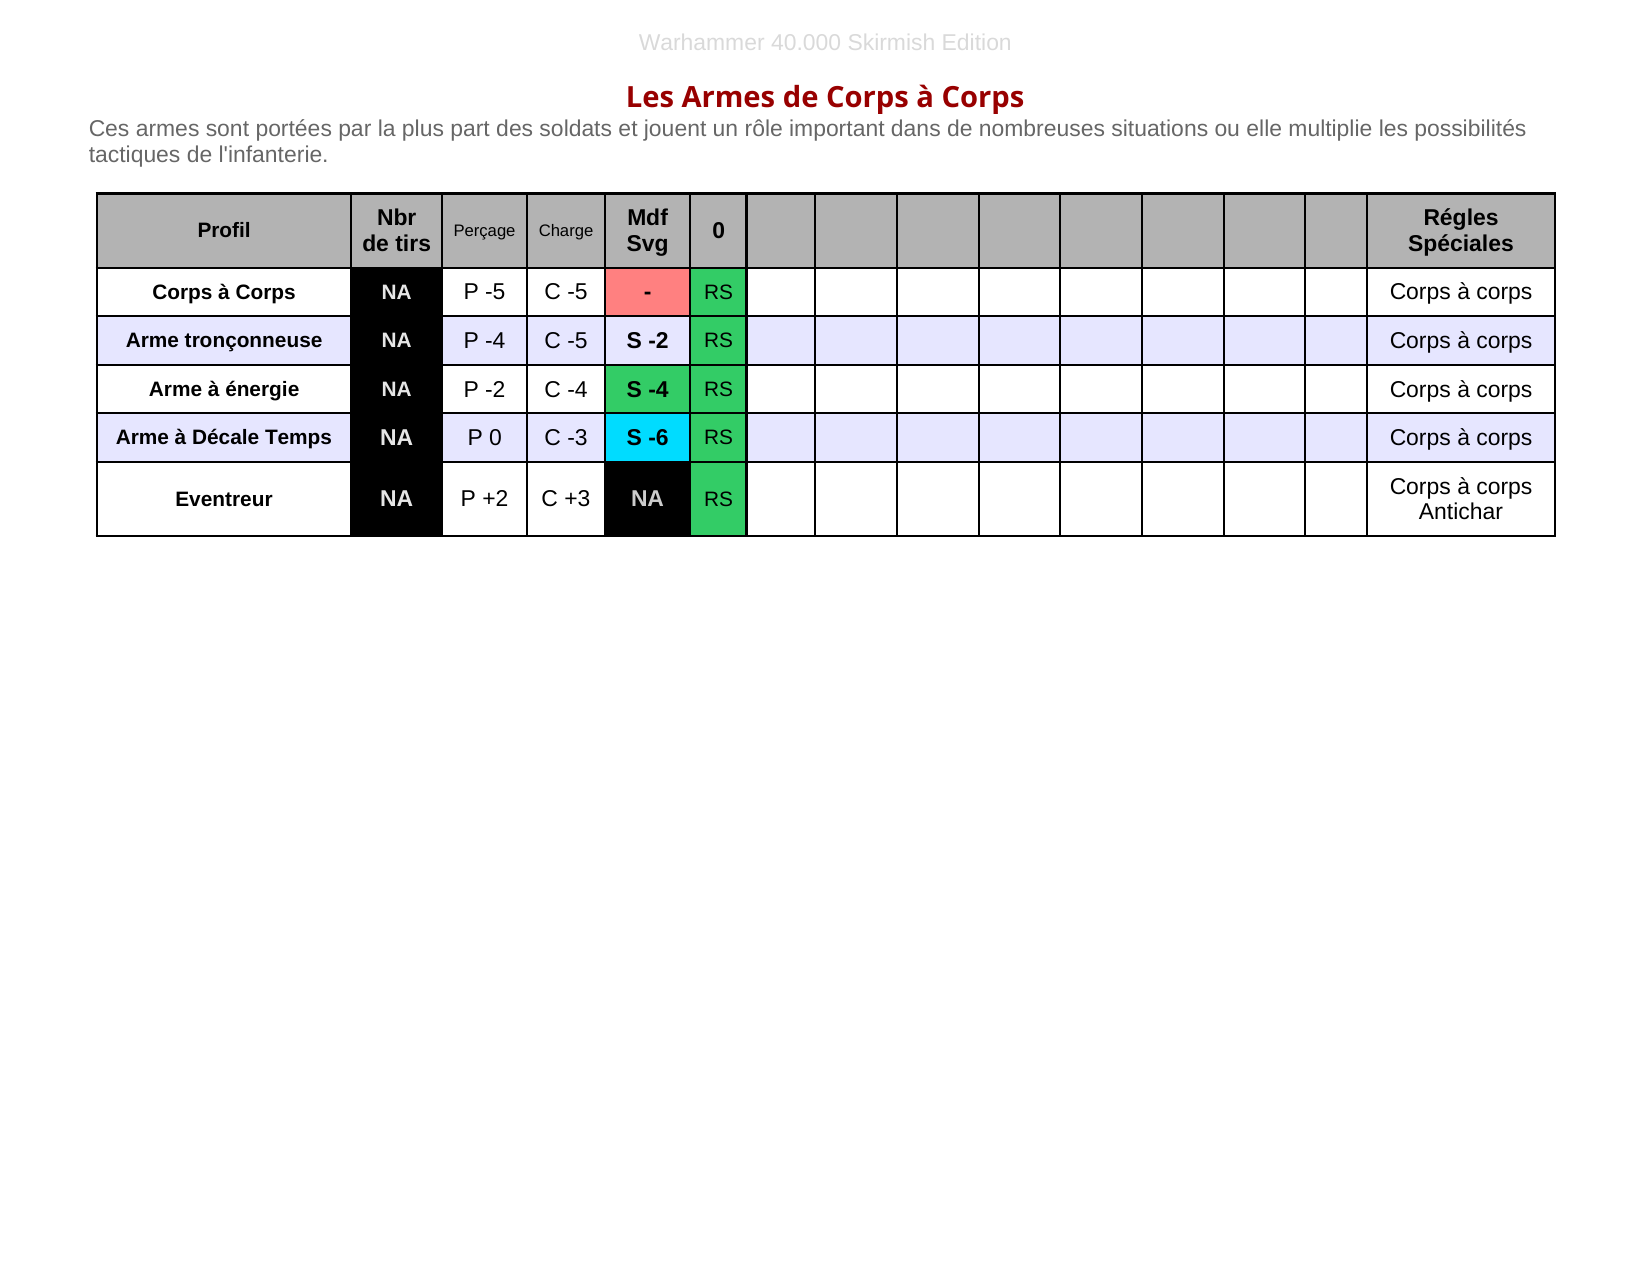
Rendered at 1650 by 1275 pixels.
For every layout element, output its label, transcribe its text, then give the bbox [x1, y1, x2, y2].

table_cell S -2 [606, 317, 689, 364]
table_cell P -5 [443, 269, 526, 315]
table_cell [1061, 463, 1141, 535]
table_cell [1061, 414, 1141, 461]
table_header [816, 195, 896, 267]
table_header [1143, 195, 1223, 267]
table_cell [980, 269, 1059, 315]
table_cell [898, 463, 978, 535]
table_header [980, 195, 1059, 267]
table_cell Corps à corps [1368, 269, 1554, 315]
table_cell S -6 [606, 414, 689, 461]
table_cell [980, 463, 1059, 535]
table_cell [1225, 366, 1304, 412]
table_cell [1306, 463, 1366, 535]
table_cell C -4 [528, 366, 604, 412]
table_cell RS [691, 269, 745, 315]
table_cell [980, 317, 1059, 364]
table_cell [1225, 269, 1304, 315]
table_cell [816, 317, 896, 364]
table_cell [748, 463, 814, 535]
table_cell [816, 366, 896, 412]
table_cell RS [691, 366, 745, 412]
table_cell C -3 [528, 414, 604, 461]
table_cell [1225, 463, 1304, 535]
table_cell [748, 366, 814, 412]
table_header [748, 195, 814, 267]
table_header Perçage [443, 195, 526, 267]
table_cell NA [606, 463, 689, 535]
table_cell Corps à corps [1368, 317, 1554, 364]
table_cell [1306, 317, 1366, 364]
subtitle Les Armes de Corps à Corps [88, 76, 1561, 116]
table_cell [898, 269, 978, 315]
table_cell NA [352, 366, 441, 412]
table_cell Corps à corps Antichar [1368, 463, 1554, 535]
table_cell [1061, 317, 1141, 364]
table_cell NA [352, 463, 441, 535]
table_cell [816, 414, 896, 461]
table_cell [1306, 366, 1366, 412]
table_header [1306, 195, 1366, 267]
table_cell P +2 [443, 463, 526, 535]
table_header [1225, 195, 1304, 267]
table_cell [898, 366, 978, 412]
table_header Mdf Svg [606, 195, 689, 267]
table_cell [898, 317, 978, 364]
table_header Régles Spéciales [1368, 195, 1554, 267]
table_cell [816, 463, 896, 535]
table_cell [1225, 317, 1304, 364]
table_header [898, 195, 978, 267]
table_cell [980, 414, 1059, 461]
table_cell Corps à Corps [98, 269, 350, 315]
table_cell [1306, 414, 1366, 461]
table_cell P 0 [443, 414, 526, 461]
table_cell Corps à corps [1368, 414, 1554, 461]
table_cell C -5 [528, 269, 604, 315]
text Ces armes sont portées par la plus part des soldats et jouent un rôle important dans de nombreuses situations ou elle multiplie les possibilités tactiques de l'infanterie. [88, 116, 1561, 167]
table_cell [980, 366, 1059, 412]
table_header Profil [98, 195, 350, 267]
table_cell [1225, 414, 1304, 461]
table_cell RS [691, 463, 745, 535]
table_cell [748, 269, 814, 315]
table_cell [1143, 366, 1223, 412]
table_cell Arme tronçonneuse [98, 317, 350, 364]
table_cell Corps à corps [1368, 366, 1554, 412]
table_cell [898, 414, 978, 461]
table_cell [1143, 317, 1223, 364]
table_cell C +3 [528, 463, 604, 535]
table_cell NA [352, 317, 441, 364]
table_cell [1143, 414, 1223, 461]
table_cell P -2 [443, 366, 526, 412]
table_cell NA [352, 269, 441, 315]
table_cell RS [691, 317, 745, 364]
table_cell NA [352, 414, 441, 461]
table_cell S -4 [606, 366, 689, 412]
table_cell C -5 [528, 317, 604, 364]
table_cell RS [691, 414, 745, 461]
table_cell [1143, 269, 1223, 315]
table_cell [1061, 269, 1141, 315]
table_header Charge [528, 195, 604, 267]
table_cell [748, 414, 814, 461]
table_cell [748, 317, 814, 364]
table_cell [1143, 463, 1223, 535]
table_cell Arme à énergie [98, 366, 350, 412]
table_cell [816, 269, 896, 315]
table_cell Arme à Décale Temps [98, 414, 350, 461]
table_header [1061, 195, 1141, 267]
table_header Nbr de tirs [352, 195, 441, 267]
table_cell - [606, 269, 689, 315]
table_cell [1061, 366, 1141, 412]
table_cell P -4 [443, 317, 526, 364]
table_cell [1306, 269, 1366, 315]
table_cell Eventreur [98, 463, 350, 535]
table_header 0 [691, 195, 745, 267]
